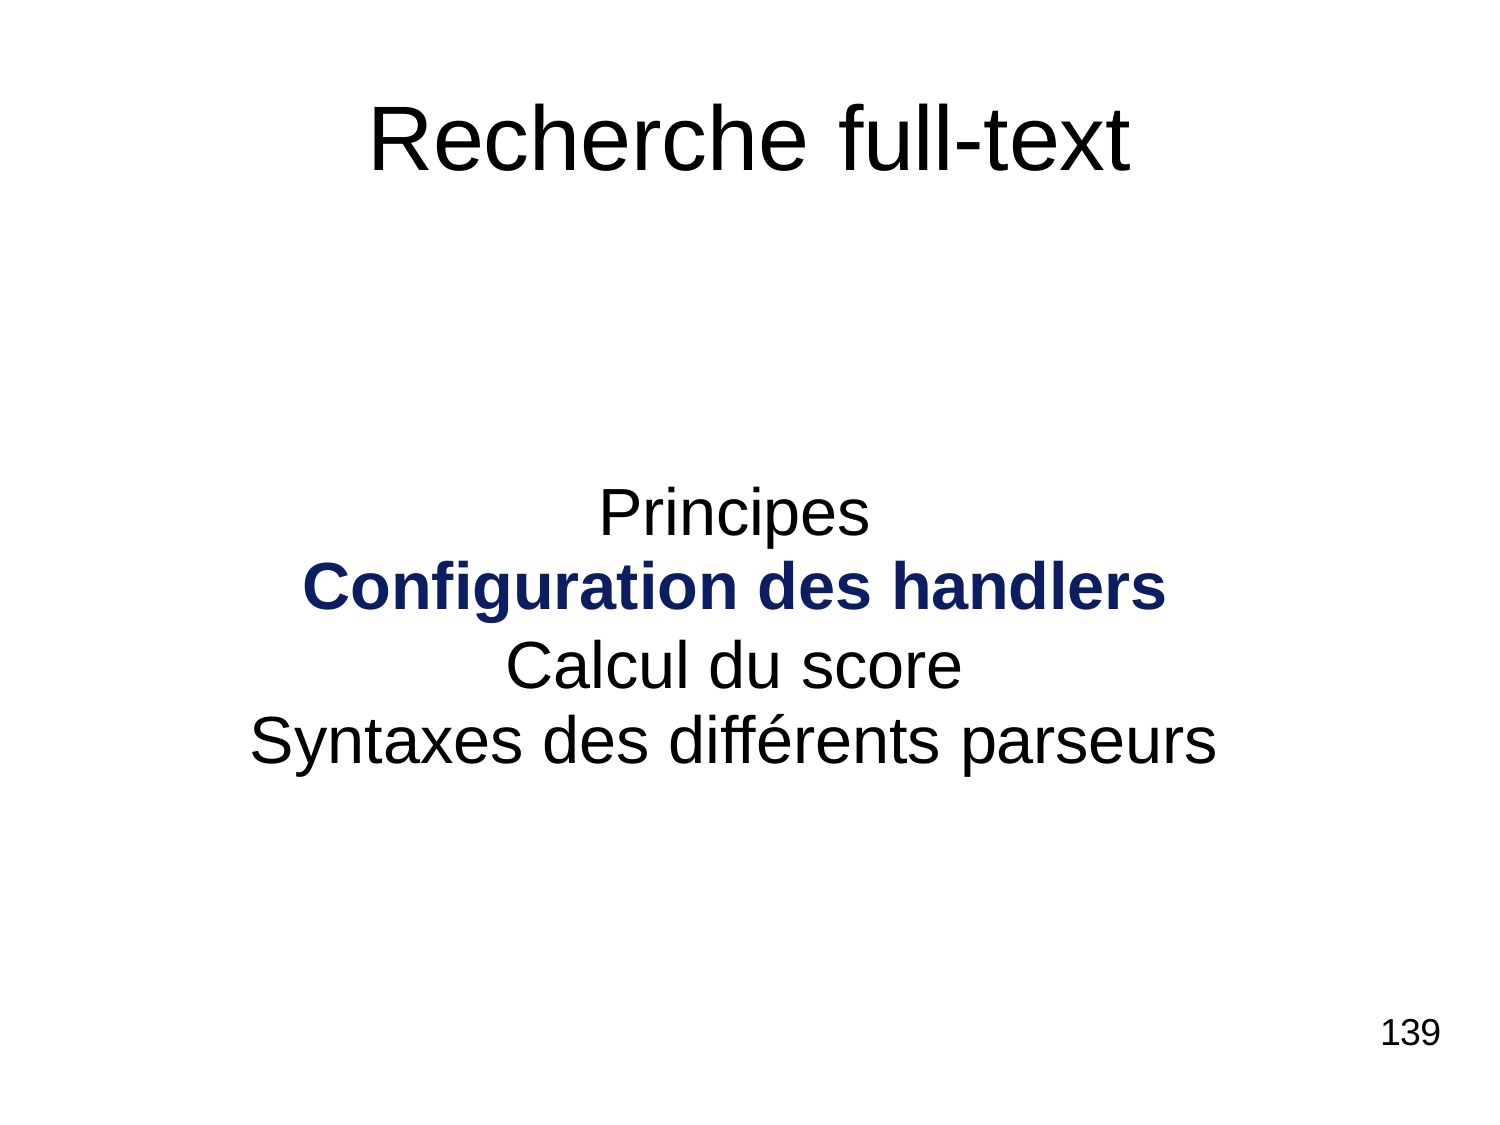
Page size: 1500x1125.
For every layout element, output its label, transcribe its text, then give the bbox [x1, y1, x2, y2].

slide_number 139 [1373, 1009, 1451, 1125]
title Recherche full-text [365, 76, 1134, 267]
text_box Principes Configuration des handlers Calcul du score Syntaxes des différents parseurs [247, 469, 1221, 777]
